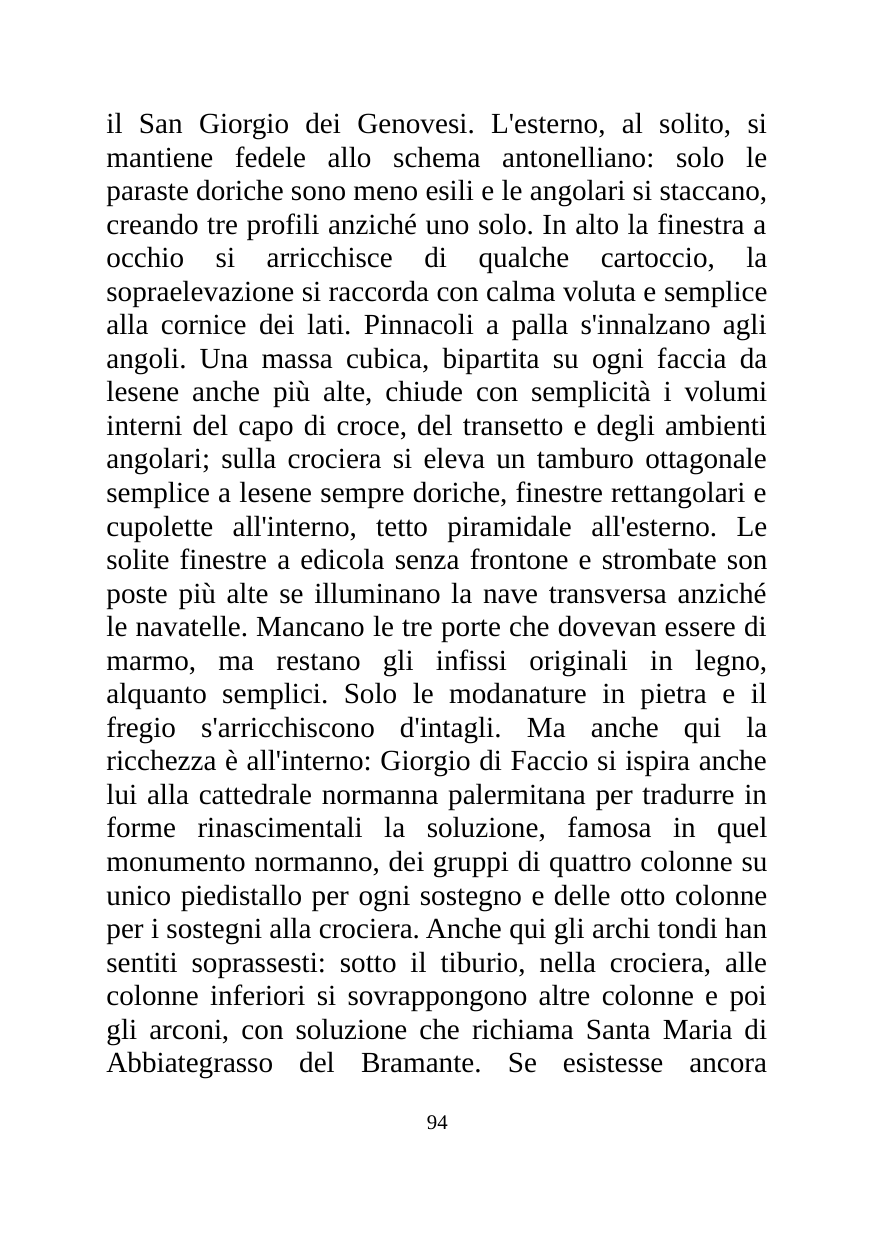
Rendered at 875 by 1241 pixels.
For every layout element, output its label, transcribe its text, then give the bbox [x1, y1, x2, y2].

text il San Giorgio dei Genovesi. L'esterno, al solito, si mantiene fedele allo schema antonelliano: solo le paraste doriche sono meno esili e le angolari si staccano, creando tre profili anziché uno solo. In alto la finestra a occhio si arricchisce di qualche cartoccio, la sopraelevazione si raccorda con calma voluta e semplice alla cornice dei lati. Pinnacoli a palla s'innalzano agli angoli. Una massa cubica, bipartita su ogni faccia da lesene anche più alte, chiude con semplicità i volumi interni del capo di croce, del transetto e degli ambienti angolari; sulla crociera si eleva un tamburo ottagonale semplice a lesene sempre doriche, finestre rettangolari e cupolette all'interno, tetto piramidale all'esterno. Le solite finestre a edicola senza frontone e strombate son poste più alte se illuminano la nave transversa anziché le navatelle. Mancano le tre porte che dovevan essere di marmo, ma restano gli infissi originali in legno, alquanto semplici. Solo le modanature in pietra e il fregio s'arricchiscono d'intagli. Ma anche qui la ricchezza è all'interno: Giorgio di Faccio si ispira anche lui alla cattedrale normanna palermitana per tradurre in forme rinascimentali la soluzione, famosa in quel monumento normanno, dei gruppi di quattro colonne su unico piedistallo per ogni sostegno e delle otto colonne per i sostegni alla crociera. Anche qui gli archi tondi han sentiti soprassesti: sotto il tiburio, nella crociera, alle colonne inferiori si sovrappongono altre colonne e poi gli arconi, con soluzione che richiama Santa Maria di Abbiategrasso del Bramante. Se esistesse ancora [106, 106, 768, 1079]
